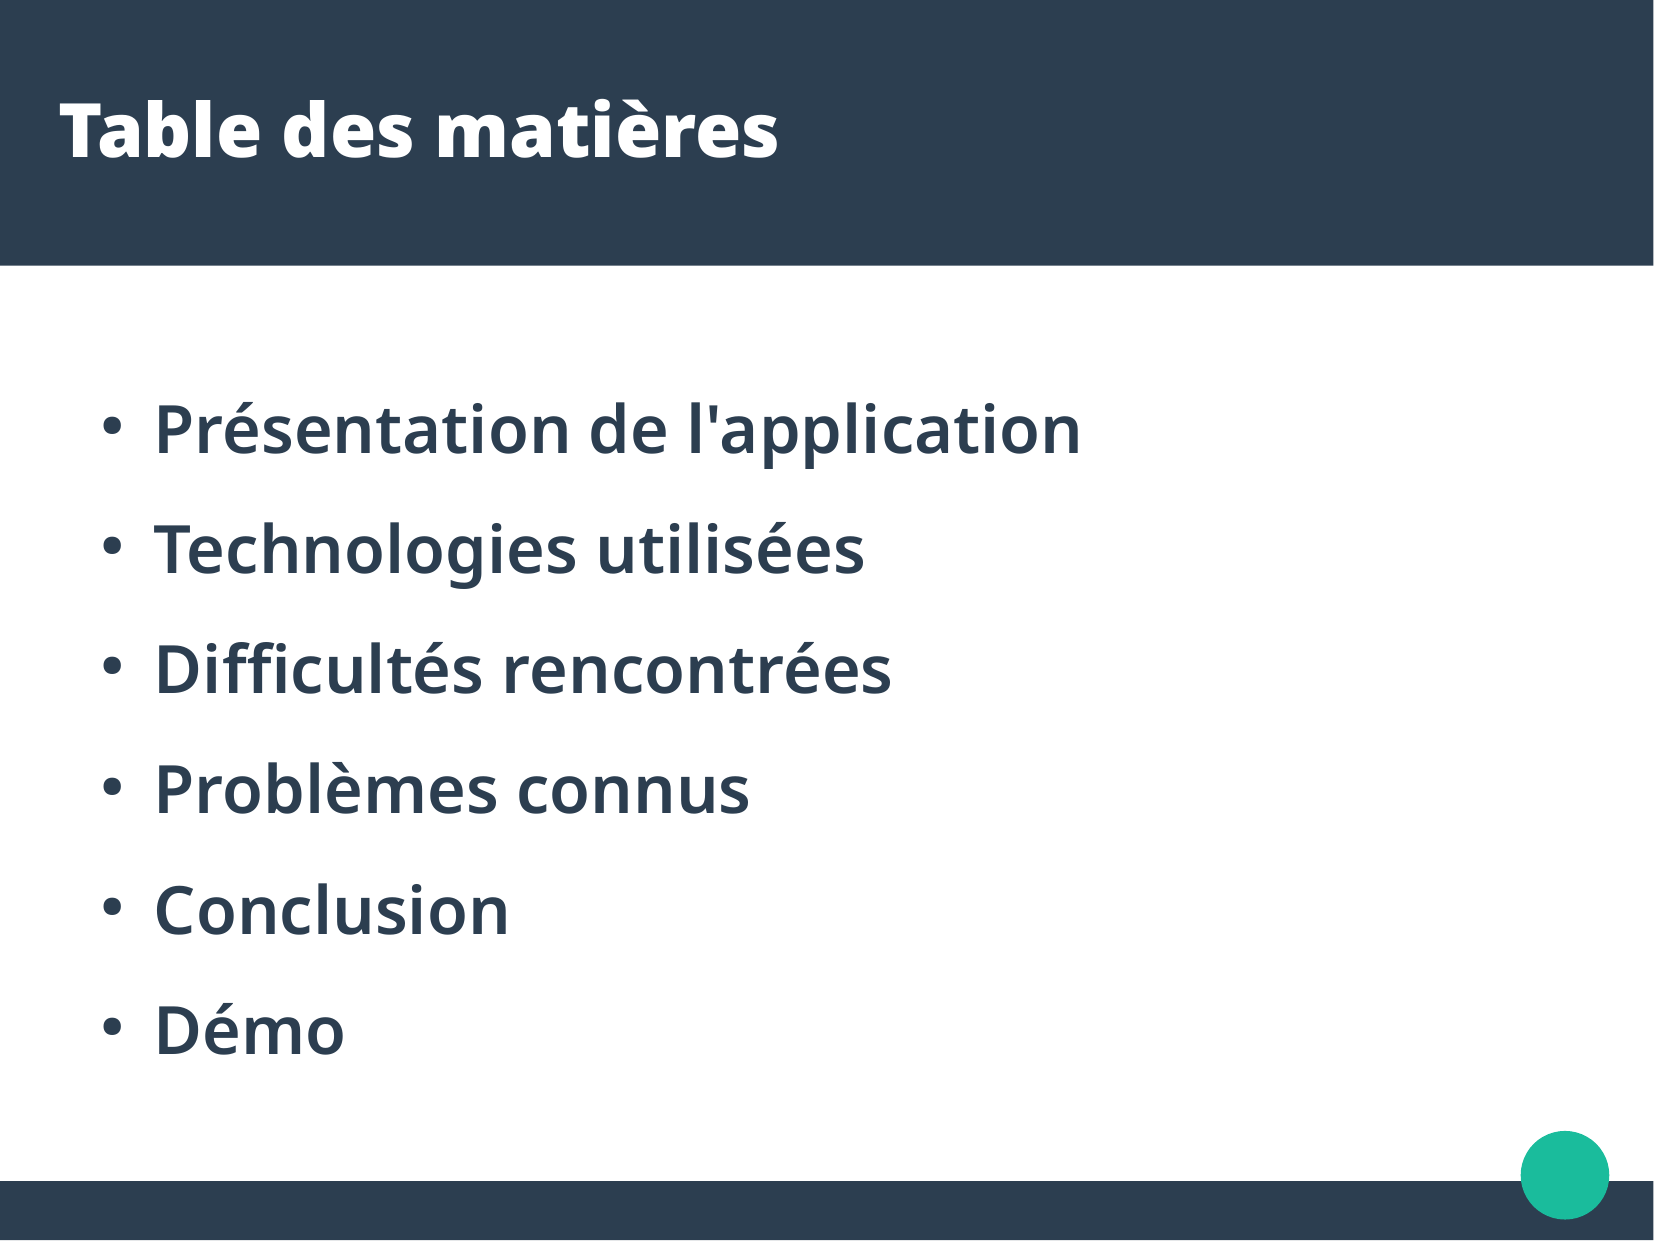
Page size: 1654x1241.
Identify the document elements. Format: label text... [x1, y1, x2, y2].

title Table des matières [59, 49, 1595, 207]
list Présentation de l'application Technologies utilisées Difficultés rencontrées Problèmes connus Conclusion Démo [82, 381, 1571, 1102]
